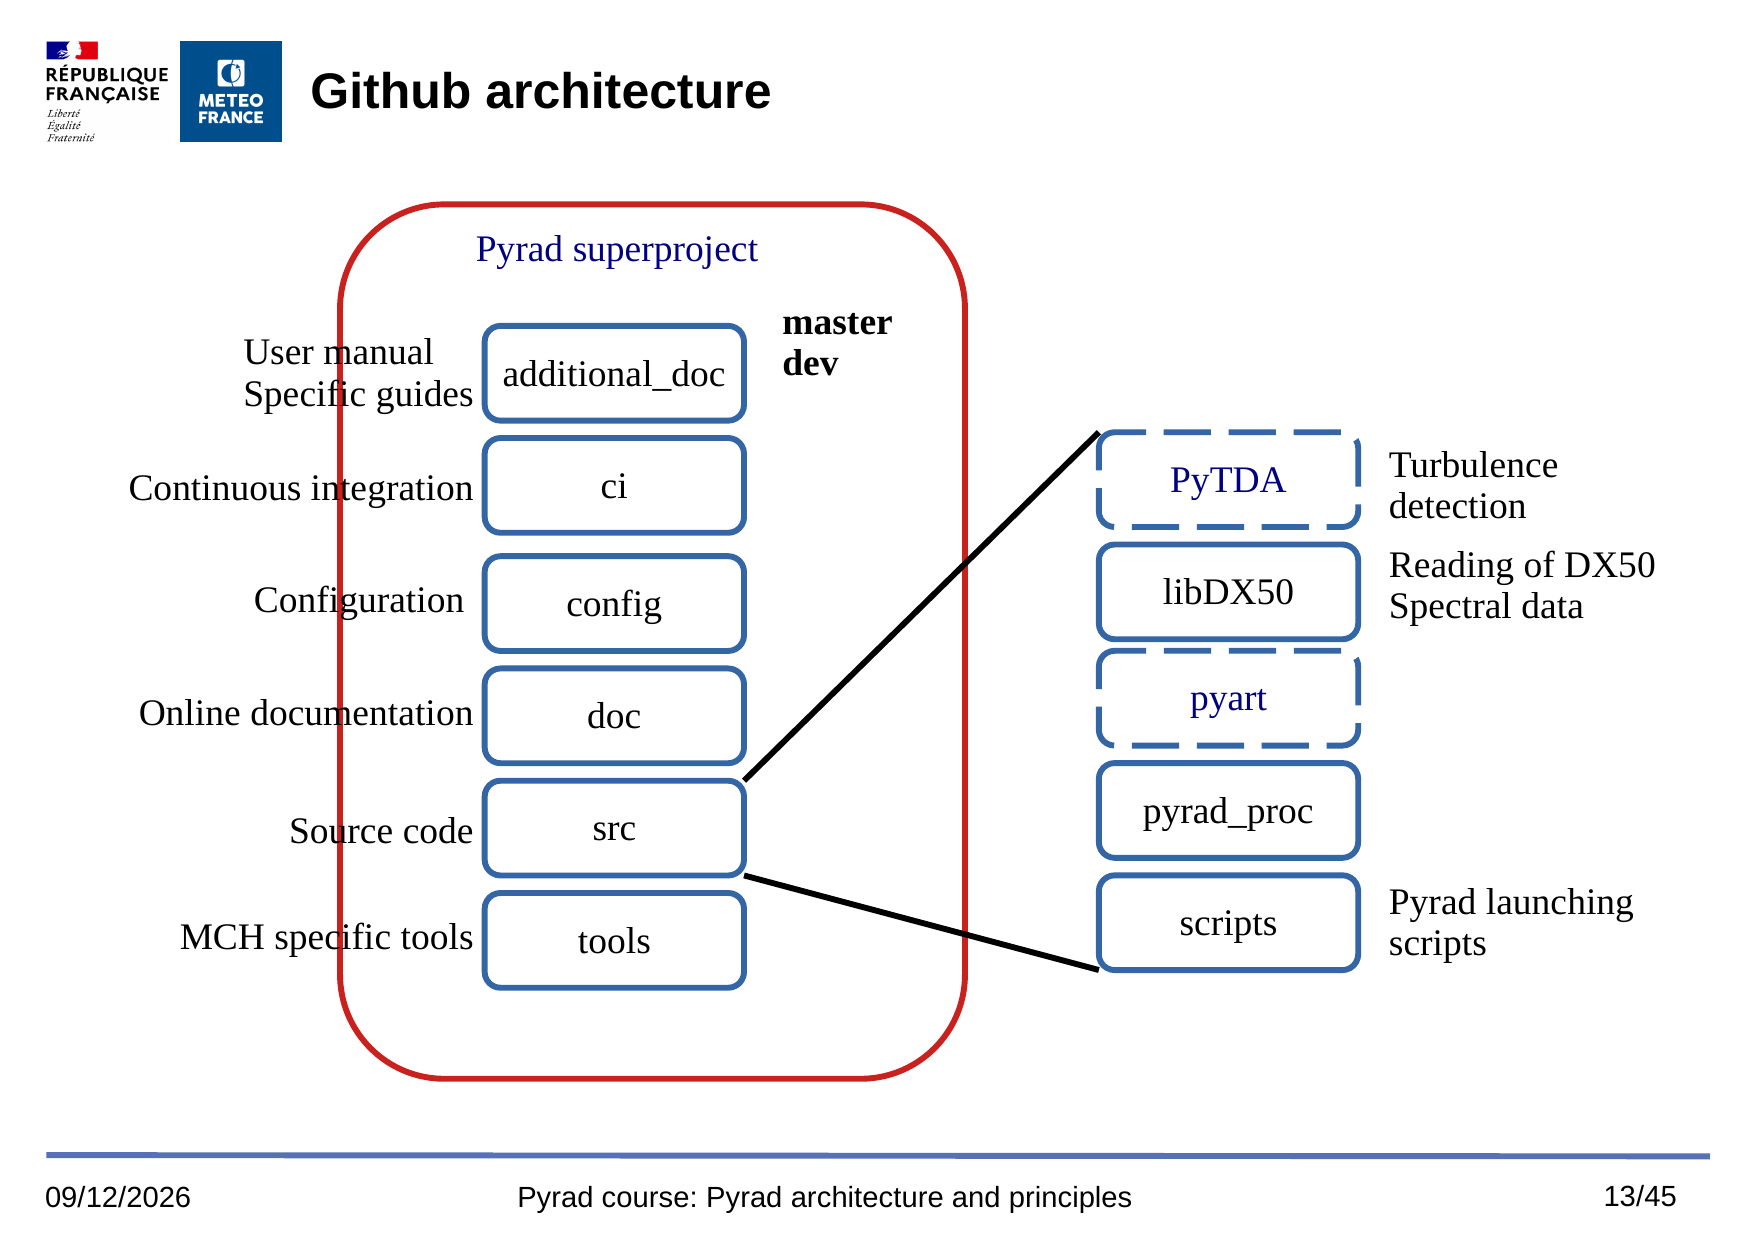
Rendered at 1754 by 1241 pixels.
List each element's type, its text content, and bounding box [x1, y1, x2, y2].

text_box doc [484, 668, 745, 764]
text_box MCH specific tools [164, 908, 489, 965]
text_box scripts [1098, 875, 1359, 971]
picture [46, 41, 172, 142]
text_box libDX50 [1098, 544, 1359, 640]
text_box Online documentation [123, 684, 489, 741]
text_box User manual Specific guides [228, 323, 489, 422]
text_box config [484, 556, 745, 651]
text_box Reading of DX50 Spectral data [1374, 536, 1671, 635]
text_box tools [484, 892, 745, 988]
text_box pyrad_proc [1098, 763, 1359, 858]
text_box master dev [767, 293, 938, 396]
text_box Pyrad launching scripts [1374, 873, 1650, 972]
text_box Continuous integration [113, 459, 489, 517]
text_box PyTDA [1098, 432, 1359, 528]
text_box ci [484, 438, 745, 533]
text_box Source code [274, 802, 489, 859]
text_box Turbulence detection [1374, 436, 1574, 535]
text_box pyart [1098, 650, 1359, 746]
text_box Configuration [239, 572, 480, 629]
title Github architecture [310, 40, 1697, 142]
text_box additional_doc [489, 325, 745, 421]
text_box Pyrad superproject [461, 220, 817, 288]
picture [180, 41, 282, 142]
text_box src [484, 780, 745, 876]
